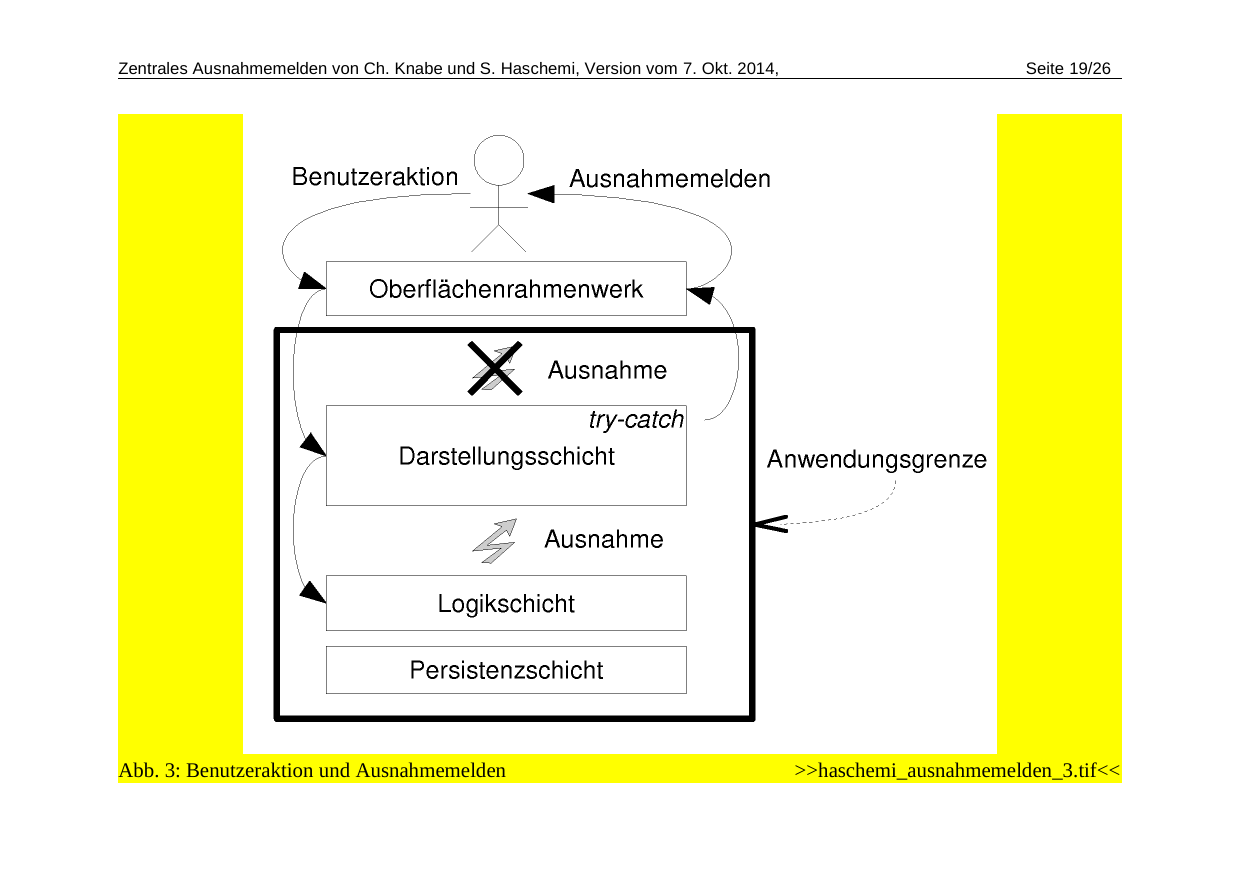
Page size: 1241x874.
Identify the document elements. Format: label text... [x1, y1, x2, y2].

picture [243, 113, 997, 754]
text Abb. 3: Benutzeraktion und Ausnahmemelden >>haschemi_ausnahmemelden_3.tif<< [118, 114, 1122, 783]
